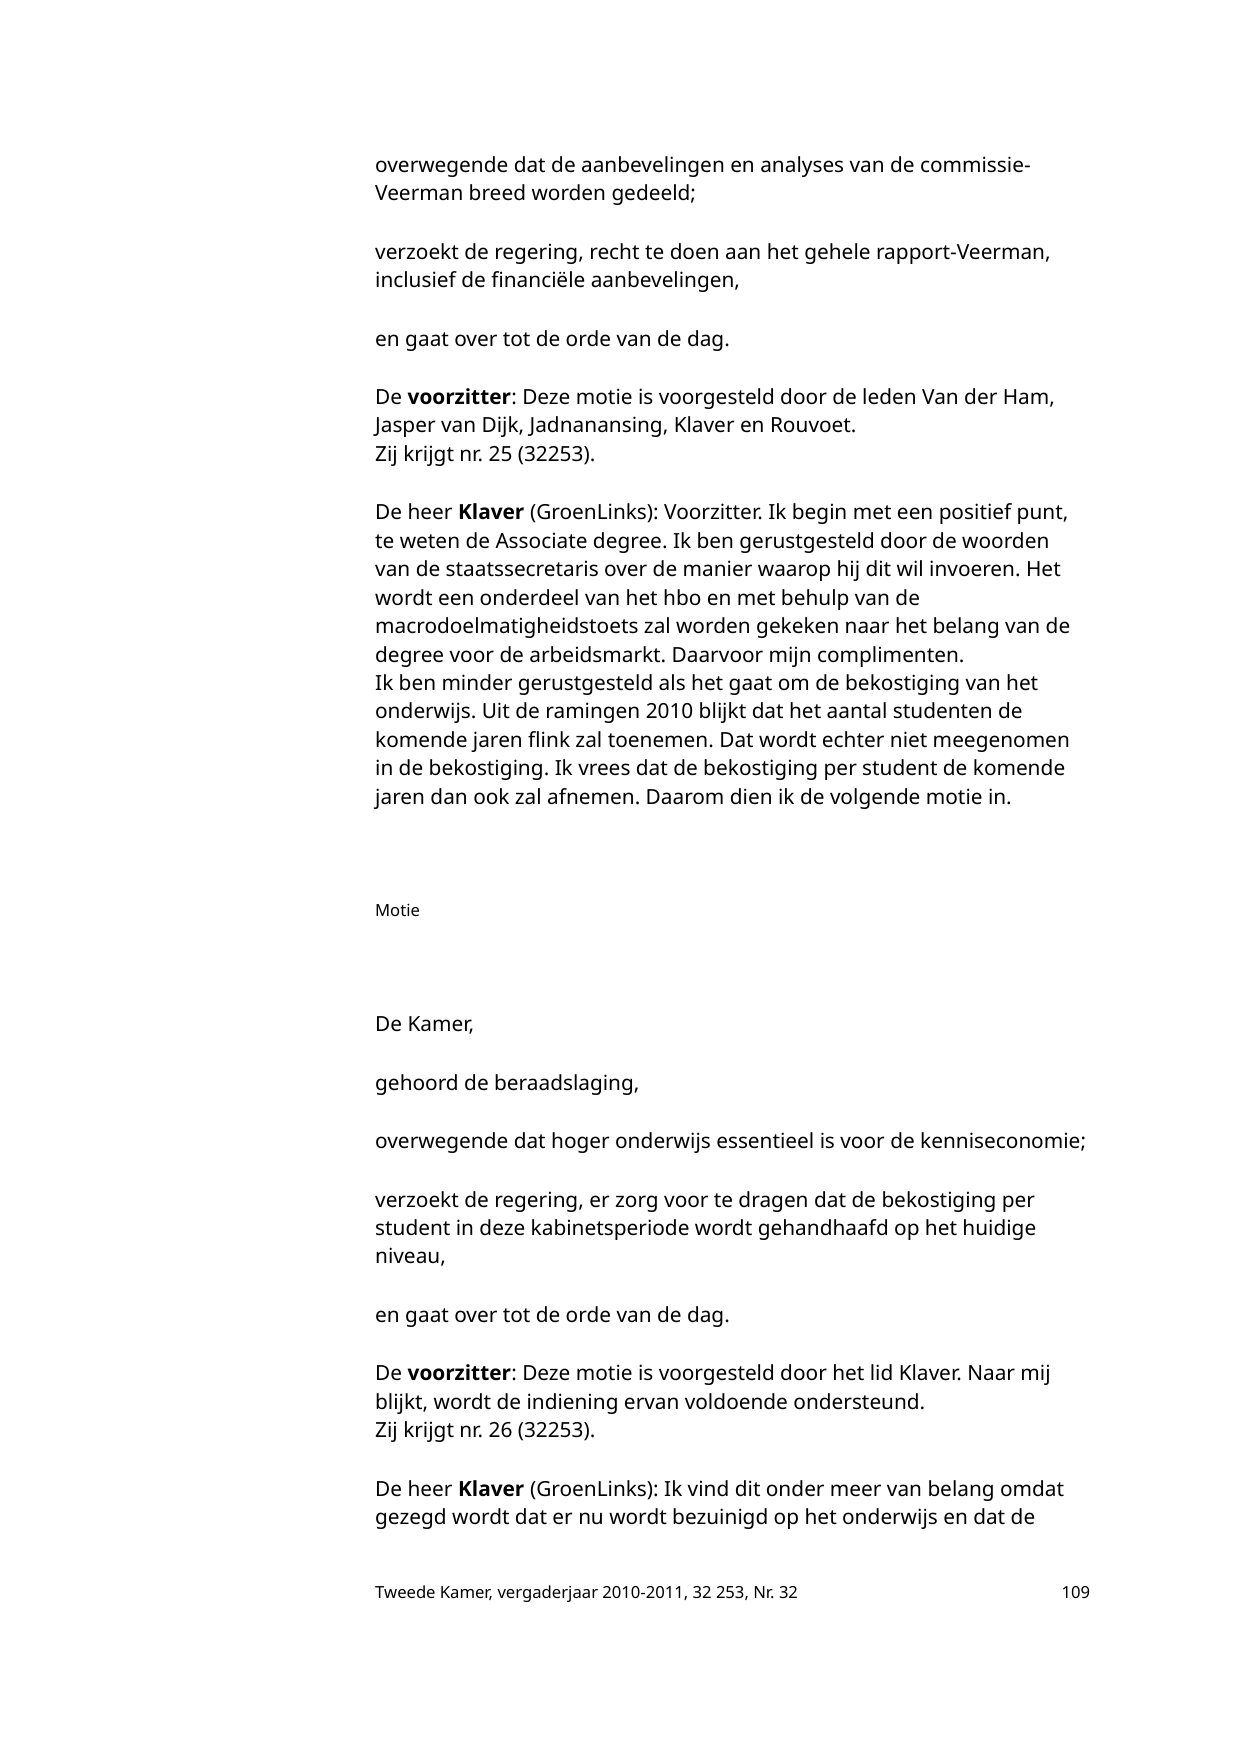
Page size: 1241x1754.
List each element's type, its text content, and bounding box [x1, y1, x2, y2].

table_header Motie [375, 898, 1090, 951]
text Zij krijgt nr. 26 (32253). [375, 1415, 1090, 1444]
text Zij krijgt nr. 25 (32253). [375, 439, 1090, 467]
text verzoekt de regering, recht te doen aan het gehele rapport-Veerman, inclusief de financiële aanbevelingen, [375, 237, 1090, 294]
text overwegende dat de aanbevelingen en analyses van de commissie-Veerman breed worden gedeeld; [375, 150, 1090, 207]
text De heer Klaver (GroenLinks): Voorzitter. Ik begin met een positief punt, te weten de Associate degree. Ik ben gerustgesteld door de woorden van de staatssecretaris over de manier waarop hij dit wil invoeren. Het wordt een onderdeel van het hbo en met behulp van de macrodoelmatigheidstoets zal worden gekeken naar het belang van de degree voor de arbeidsmarkt. Daarvoor mijn complimenten. [375, 497, 1090, 668]
text De Kamer, [375, 1009, 1090, 1038]
text en gaat over tot de orde van de dag. [375, 1300, 1090, 1328]
text De voorzitter: Deze motie is voorgesteld door de leden Van der Ham, Jasper van Dijk, Jadnanansing, Klaver en Rouvoet. [375, 382, 1090, 439]
text en gaat over tot de orde van de dag. [375, 324, 1090, 352]
text Ik ben minder gerustgesteld als het gaat om de bekostiging van het onderwijs. Uit de ramingen 2010 blijkt dat het aantal studenten de komende jaren flink zal toenemen. Dat wordt echter niet meegenomen in de bekostiging. Ik vrees dat de bekostiging per student de komende jaren dan ook zal afnemen. Daarom dien ik de volgende motie in. [375, 668, 1090, 810]
text verzoekt de regering, er zorg voor te dragen dat de bekostiging per student in deze kabinetsperiode wordt gehandhaafd op het huidige niveau, [375, 1185, 1090, 1270]
text De voorzitter: Deze motie is voorgesteld door het lid Klaver. Naar mij blijkt, wordt de indiening ervan voldoende ondersteund. [375, 1358, 1090, 1415]
text gehoord de beraadslaging, [375, 1068, 1090, 1096]
text overwegende dat hoger onderwijs essentieel is voor de kenniseconomie; [375, 1126, 1090, 1155]
text De heer Klaver (GroenLinks): Ik vind dit onder meer van belang omdat gezegd wordt dat er nu wordt bezuinigd op het onderwijs en dat de [375, 1474, 1090, 1531]
